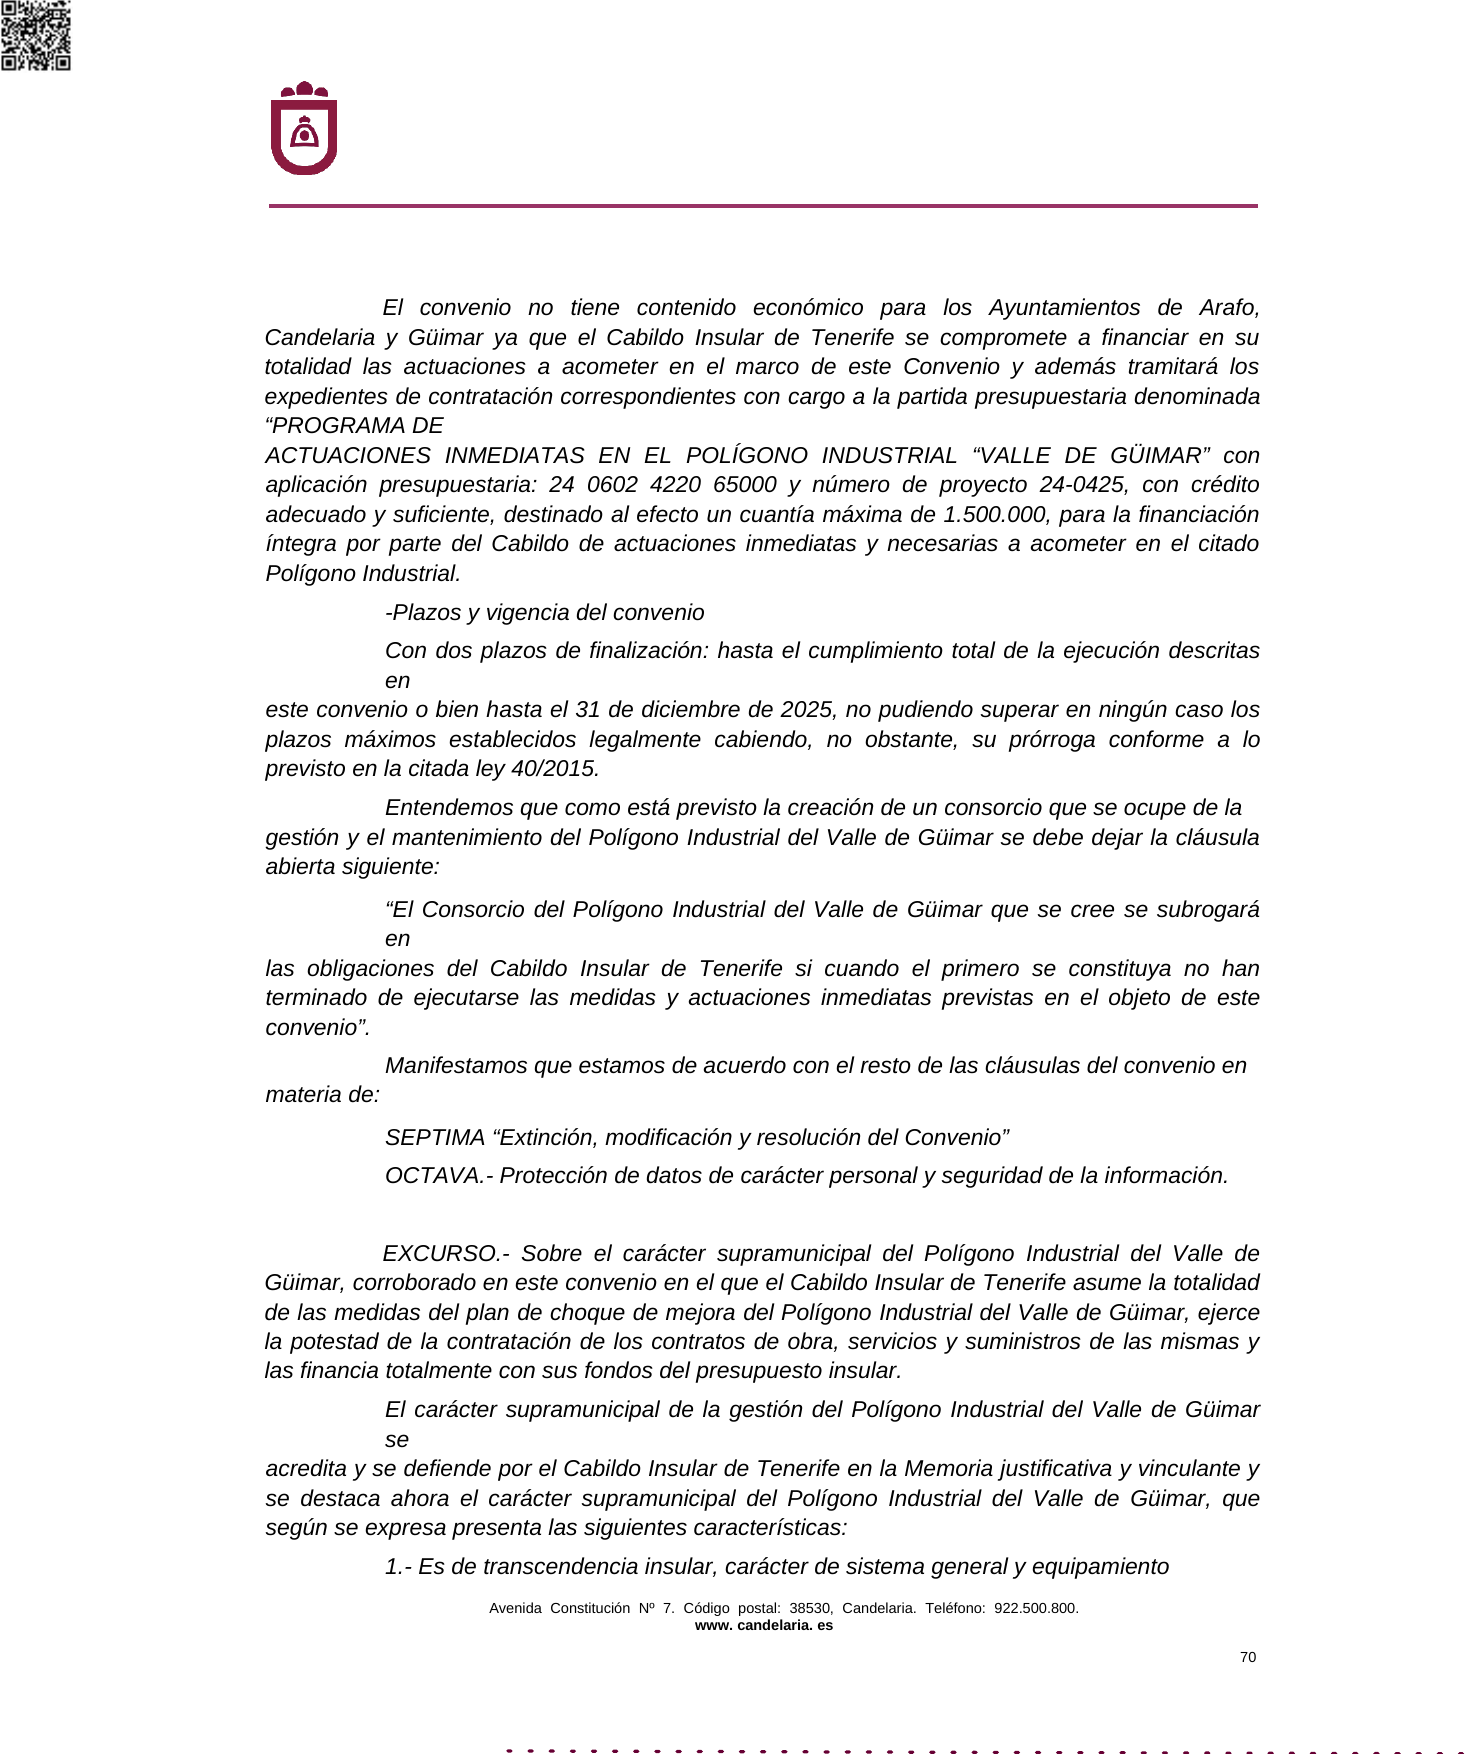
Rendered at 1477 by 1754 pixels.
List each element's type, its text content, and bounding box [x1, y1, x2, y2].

text SEPTIMA “Extinción, modificación y resolución del Convenio” [385, 1124, 1263, 1150]
text OCTAVA.- Protección de datos de carácter personal y seguridad de la información. [385, 1162, 1263, 1189]
text EXCURSO.- Sobre el carácter supramunicipal del Polígono Industrial del Valle de Güimar, corroborado en este convenio en el que el Cabildo Insular de Tenerife asume la totalidad de las medidas del plan de choque de mejora del Polígono Industrial del Valle de Güimar, ejerce la potestad de la contratación de los contratos de obra, servicios y suministros de las mismas y las financia totalmente con sus fondos del presupuesto insular. [264, 1239, 1263, 1384]
text Con dos plazos de finalización: hasta el cumplimiento total de la ejecución descritas en [385, 637, 1263, 693]
text 1.- Es de transcendencia insular, carácter de sistema general y equipamiento [385, 1553, 1263, 1579]
text acredita y se defiende por el Cabildo Insular de Tenerife en la Memoria justificativa y vinculante y se destaca ahora el carácter supramunicipal del Polígono Industrial del Valle de Güimar, que según se expresa presenta las siguientes características: [265, 1455, 1263, 1541]
text este convenio o bien hasta el 31 de diciembre de 2025, no pudiendo superar en ningún caso los plazos máximos establecidos legalmente cabiendo, no obstante, su prórroga conforme a lo previsto en la citada ley 40/2015. [265, 696, 1263, 782]
text -Plazos y vigencia del convenio [385, 599, 1263, 625]
text Entendemos que como está previsto la creación de un consorcio que se ocupe de la [385, 794, 1263, 821]
text El carácter supramunicipal de la gestión del Polígono Industrial del Valle de Güimar se [385, 1396, 1263, 1452]
text materia de: [265, 1081, 1263, 1108]
text gestión y el mantenimiento del Polígono Industrial del Valle de Güimar se debe dejar la cláusula abierta siguiente: [265, 824, 1263, 879]
text las obligaciones del Cabildo Insular de Tenerife si cuando el primero se constituya no han terminado de ejecutarse las medidas y actuaciones inmediatas previstas en el objeto de este convenio”. [265, 954, 1263, 1040]
text “El Consorcio del Polígono Industrial del Valle de Güimar que se cree se subrogará en [385, 896, 1263, 951]
text ACTUACIONES INMEDIATAS EN EL POLÍGONO INDUSTRIAL “VALLE DE GÜIMAR” con aplicación presupuestaria: 24 0602 4220 65000 y número de proyecto 24-0425, con crédito adecuado y suficiente, destinado al efecto un cuantía máxima de 1.500.000, para la financiación íntegra por parte del Cabildo de actuaciones inmediatas y necesarias a acometer en el citado Polígono Industrial. [265, 442, 1263, 586]
text Manifestamos que estamos de acuerdo con el resto de las cláusulas del convenio en [385, 1052, 1263, 1078]
text El convenio no tiene contenido económico para los Ayuntamientos de Arafo, Candelaria y Güimar ya que el Cabildo Insular de Tenerife se compromete a financiar en su totalidad las actuaciones a acometer en el marco de este Convenio y además tramitará los expedientes de contratación correspondientes con cargo a la partida presupuestaria denominada “PROGRAMA DE [264, 294, 1263, 438]
